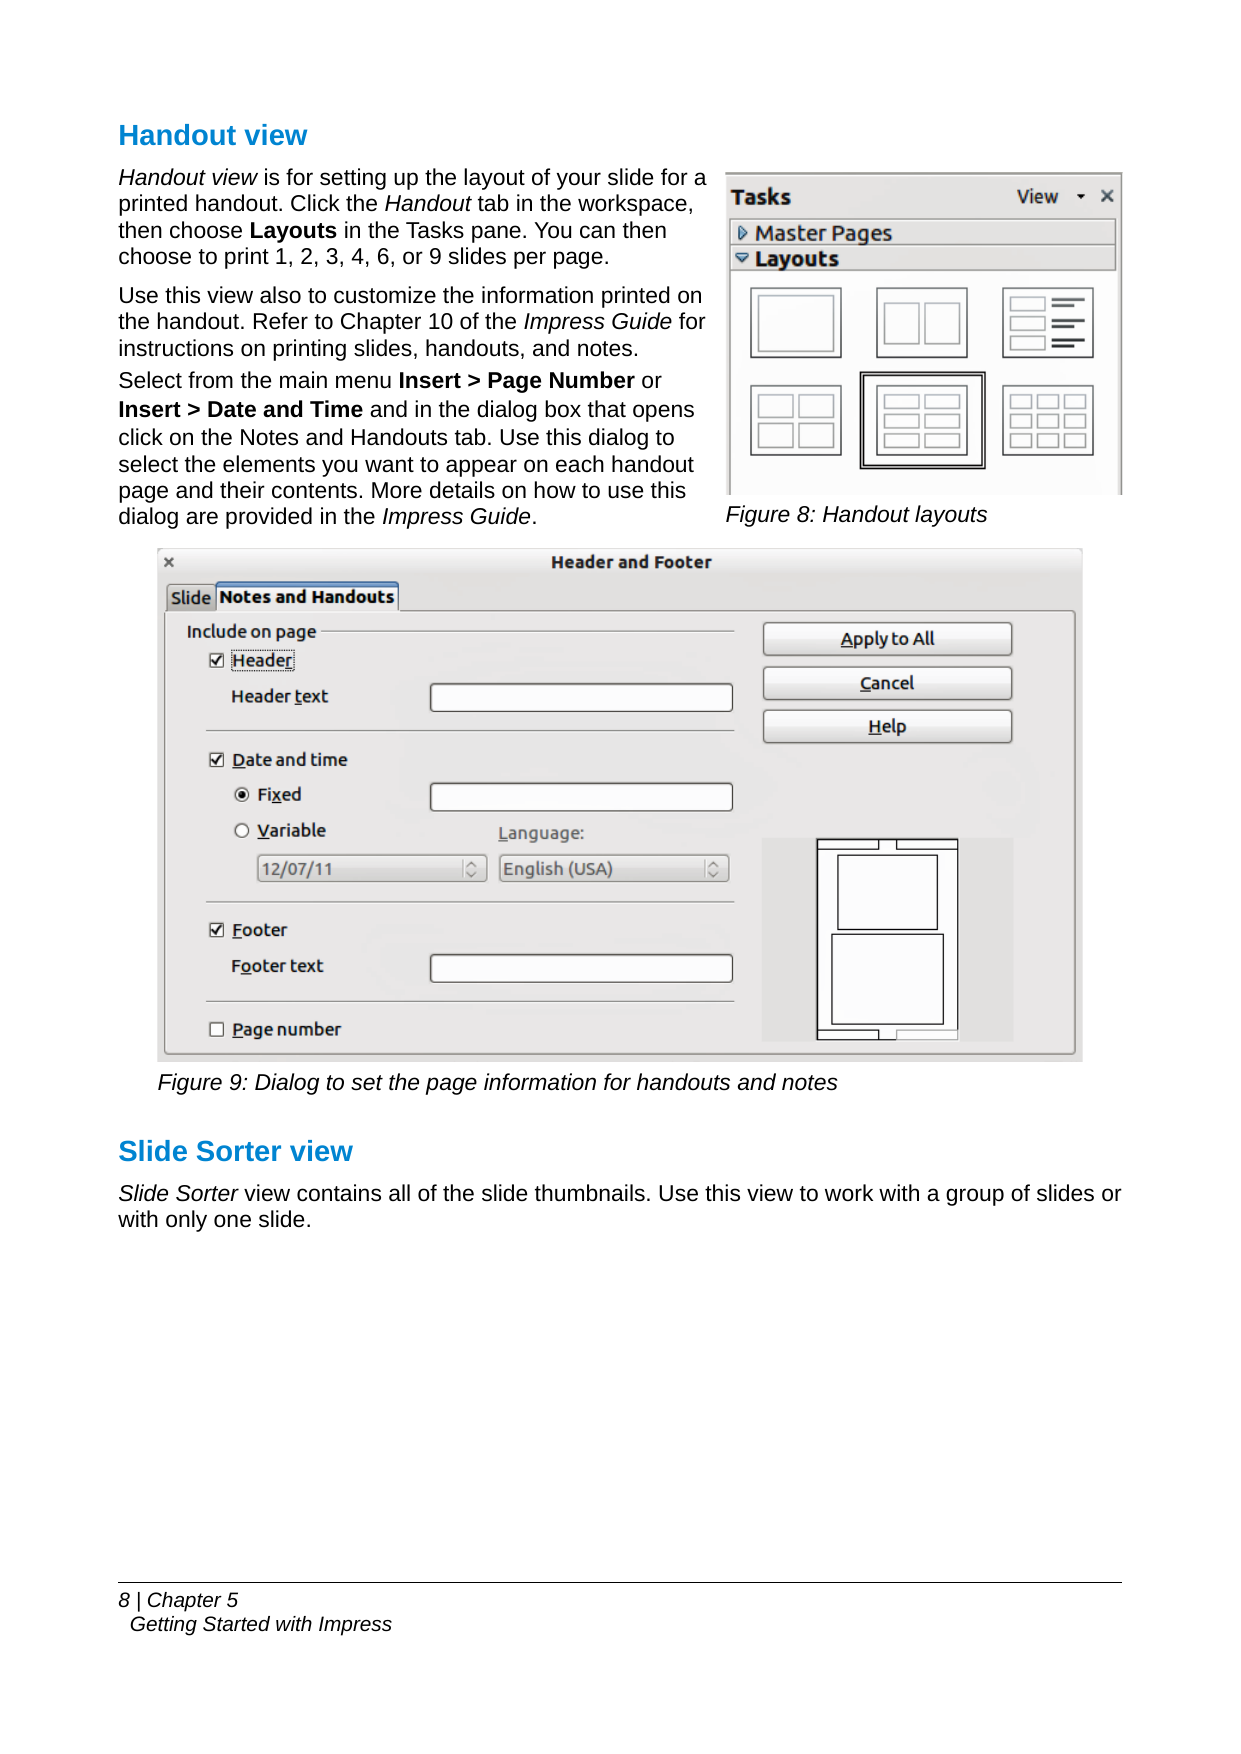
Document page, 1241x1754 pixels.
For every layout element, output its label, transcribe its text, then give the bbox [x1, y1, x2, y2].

subtitle Handout view [118, 118, 1122, 152]
picture [157, 548, 1083, 1062]
text Slide Sorter view contains all of the slide thumbnails. Use this view to work with a group of slides or with only one slide. [118, 1179, 1122, 1232]
text Figure 8: Handout layouts [725, 501, 1123, 527]
picture [725, 172, 1123, 495]
list Select from the main menu Insert > Page Number or Insert > Date and Time and in the dialog box that opens click on the Notes and Handouts tab. Use this dialog to select the elements you want to appear on each handout page and their contents. More details on how to use this dialog are provided in the Impress Guide. [118, 367, 1122, 529]
text Figure 9: Dialog to set the page information for handouts and notes [157, 1068, 1083, 1095]
subtitle Slide Sorter view [118, 1134, 1122, 1167]
list Use this view also to customize the information printed on the handout. Refer to Chapter 10 of the Impress Guide for instructions on printing slides, handouts, and notes. [118, 282, 725, 361]
text Handout view is for setting up the layout of your slide for a printed handout. Click the Handout tab in the workspace, then choose Layouts in the Tasks pane. You can then choose to print 1, 2, 3, 4, 6, or 9 slides per page. [118, 164, 1122, 269]
